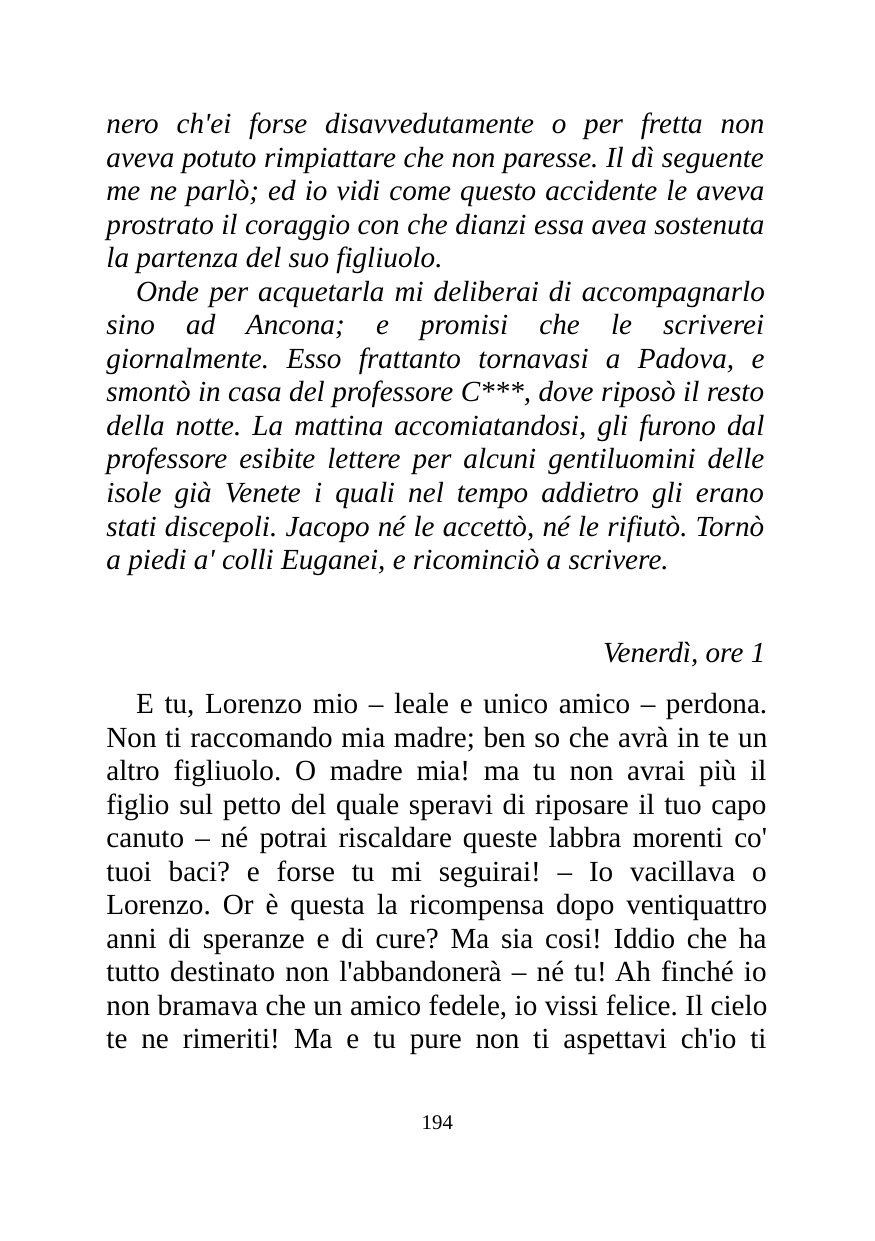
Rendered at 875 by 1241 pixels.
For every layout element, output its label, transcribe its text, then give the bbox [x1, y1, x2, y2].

text Venerdì, ore 1 [106, 635, 768, 668]
text Onde per acquetarla mi deliberai di accompagnarlo sino ad Ancona; e promisi che le scriverei giornalmente. Esso frattanto tornavasi a Padova, e smontò in casa del professore C***, dove riposò il resto della notte. La mattina accomiatandosi, gli furono dal professore esibite lettere per alcuni gentiluomini delle isole già Venete i quali nel tempo addietro gli erano stati discepoli. Jacopo né le accettò, né le rifiutò. Tornò a piedi a' colli Euganei, e ricominciò a scrivere. [106, 274, 768, 576]
text nero ch'ei forse disavvedutamente o per fretta non aveva potuto rimpiattare che non paresse. Il dì seguente me ne parlò; ed io vidi come questo accidente le aveva prostrato il coraggio con che dianzi essa avea sostenuta la partenza del suo figliuolo. [106, 106, 768, 274]
text E tu, Lorenzo mio – leale e unico amico – perdona. Non ti raccomando mia madre; ben so che avrà in te un altro figliuolo. O madre mia! ma tu non avrai più il figlio sul petto del quale speravi di riposare il tuo capo canuto – né potrai riscaldare queste labbra morenti co' tuoi baci? e forse tu mi seguirai! – Io vacillava o Lorenzo. Or è questa la ricompensa dopo ventiquattro anni di speranze e di cure? Ma sia cosi! Iddio che ha tutto destinato non l'abbandonerà – né tu! Ah finché io non bramava che un amico fedele, io vissi felice. Il cielo te ne rimeriti! Ma e tu pure non ti aspettavi ch'io ti [106, 686, 768, 1055]
